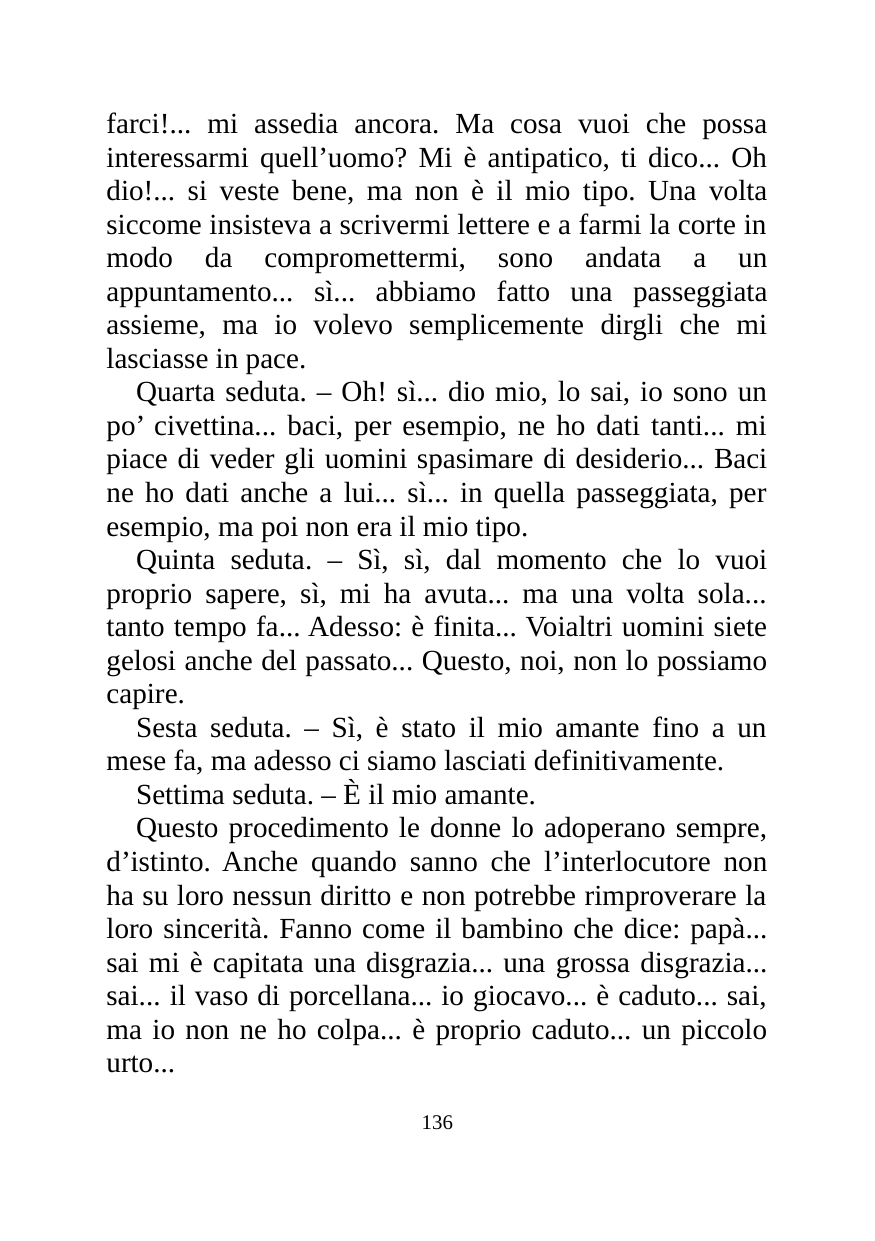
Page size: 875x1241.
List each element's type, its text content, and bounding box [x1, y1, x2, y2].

text Sesta seduta. – Sì, è stato il mio amante fino a un mese fa, ma adesso ci siamo lasciati definitivamente. [106, 710, 768, 777]
text Settima seduta. – È il mio amante. [106, 777, 768, 811]
text Questo procedimento le donne lo adoperano sempre, d’istinto. Anche quando sanno che l’interlocutore non ha su loro nessun diritto e non potrebbe rimproverare la loro sincerità. Fanno come il bambino che dice: papà... sai mi è capitata una disgrazia... una grossa disgrazia... sai... il vaso di porcellana... io giocavo... è caduto... sai, ma io non ne ho colpa... è proprio caduto... un piccolo urto... [106, 811, 768, 1079]
text Quinta seduta. – Sì, sì, dal momento che lo vuoi proprio sapere, sì, mi ha avuta... ma una volta sola... tanto tempo fa... Adesso: è finita... Voialtri uomini siete gelosi anche del passato... Questo, noi, non lo possiamo capire. [106, 542, 768, 710]
text farci!... mi assedia ancora. Ma cosa vuoi che possa interessarmi quell’uomo? Mi è antipatico, ti dico... Oh dio!... si veste bene, ma non è il mio tipo. Una volta siccome insisteva a scrivermi lettere e a farmi la corte in modo da compromettermi, sono andata a un appuntamento... sì... abbiamo fatto una passeggiata assieme, ma io volevo semplicemente dirgli che mi lasciasse in pace. [106, 106, 768, 374]
text Quarta seduta. – Oh! sì... dio mio, lo sai, io sono un po’ civettina... baci, per esempio, ne ho dati tanti... mi piace di veder gli uomini spasimare di desiderio... Baci ne ho dati anche a lui... sì... in quella passeggiata, per esempio, ma poi non era il mio tipo. [106, 374, 768, 542]
